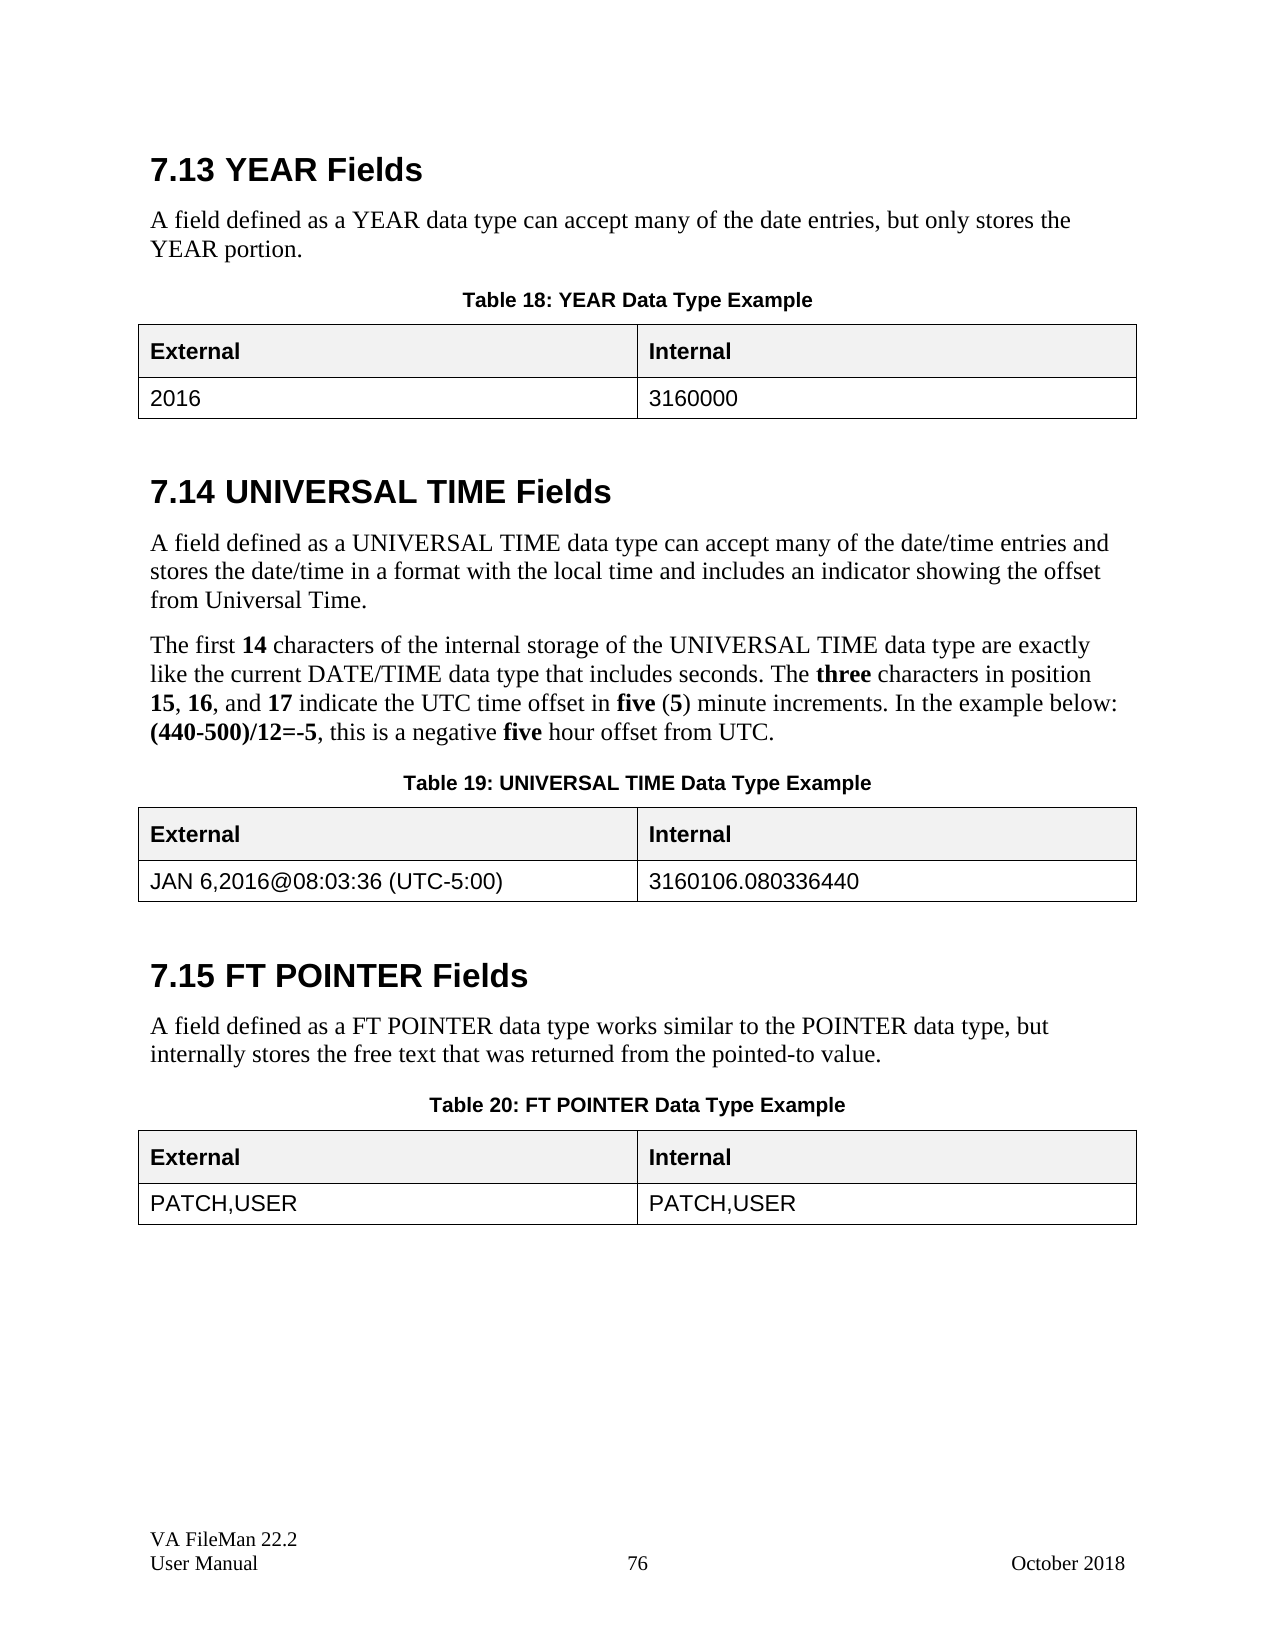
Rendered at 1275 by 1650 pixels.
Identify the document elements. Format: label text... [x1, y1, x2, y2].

text Table 18: YEAR Data Type Example [150, 288, 1125, 312]
table_header Internal [638, 808, 1136, 860]
table_header External [139, 325, 637, 377]
text The first 14 characters of the internal storage of the UNIVERSAL TIME data type are exactly like the current DATE/TIME data type that includes seconds. The three characters in position 15, 16, and 17 indicate the UTC time offset in five (5) minute increments. In the example below: (440-500)/12=-5, this is a negative five hour offset from UTC. [150, 631, 1125, 746]
text A field defined as a YEAR data type can accept many of the date entries, but only stores the YEAR portion. [150, 205, 1125, 263]
table_cell 2016 [139, 378, 637, 418]
table_cell 3160000 [638, 378, 1136, 418]
table_header External [139, 1131, 637, 1183]
table_cell PATCH,USER [139, 1184, 637, 1223]
text Table 19: UNIVERSAL TIME Data Type Example [150, 771, 1125, 794]
table_cell PATCH,USER [638, 1184, 1136, 1223]
table_header Internal [638, 1131, 1136, 1183]
text A field defined as a UNIVERSAL TIME data type can accept many of the date/time entries and stores the date/time in a format with the local time and includes an indicator showing the offset from Universal Time. [150, 528, 1125, 614]
text Table 20: FT POINTER Data Type Example [150, 1093, 1125, 1117]
table_header Internal [638, 325, 1136, 377]
table_header External [139, 808, 637, 860]
table_cell 3160106.080336440 [638, 861, 1136, 901]
text A field defined as a FT POINTER data type works similar to the POINTER data type, but internally stores the free text that was returned from the pointed-to value. [150, 1011, 1125, 1068]
subtitle UNIVERSAL TIME Fields [150, 473, 1125, 511]
subtitle YEAR Fields [150, 150, 1125, 188]
subtitle FT POINTER Fields [150, 956, 1125, 994]
table_cell JAN 6,2016@08:03:36 (UTC-5:00) [139, 861, 637, 901]
